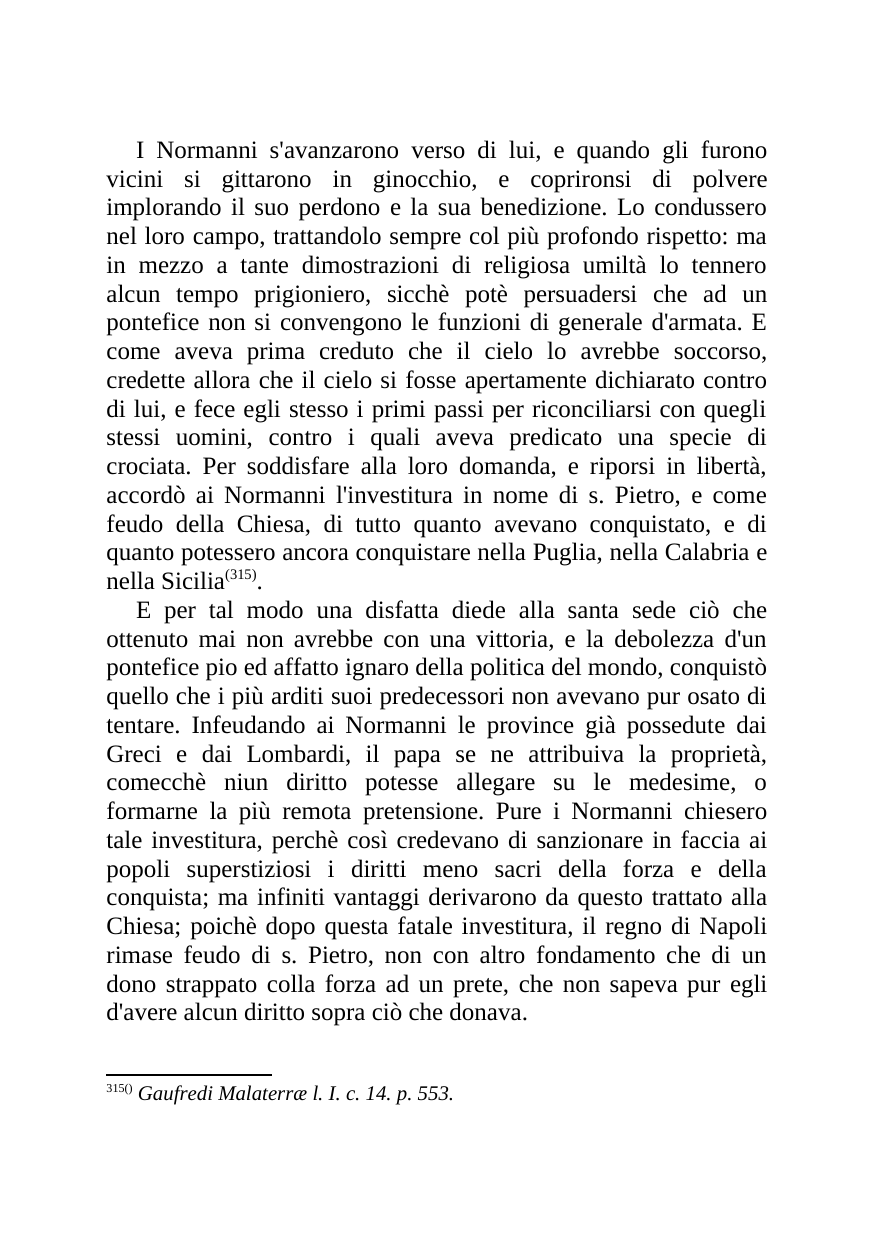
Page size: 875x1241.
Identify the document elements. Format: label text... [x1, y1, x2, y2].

text E per tal modo una disfatta diede alla santa sede ciò che ottenuto mai non avrebbe con una vittoria, e la debolezza d'un pontefice pio ed affatto ignaro della politica del mondo, conquistò quello che i più arditi suoi predecessori non avevano pur osato di tentare. Infeudando ai Normanni le province già possedute dai Greci e dai Lombardi, il papa se ne attribuiva la proprietà, comecchè niun diritto potesse allegare su le medesime, o formarne la più remota pretensione. Pure i Normanni chiesero tale investitura, perchè così credevano di sanzionare in faccia ai popoli superstiziosi i diritti meno sacri della forza e della conquista; ma infiniti vantaggi derivarono da questo trattato alla Chiesa; poichè dopo questa fatale investitura, il regno di Napoli rimase feudo di s. Pietro, non con altro fondamento che di un dono strappato colla forza ad un prete, che non sapeva pur egli d'avere alcun diritto sopra ciò che donava. [106, 595, 768, 1026]
text () Gaufredi Malaterræ l. I. c. 14. p. 553. [106, 1081, 768, 1105]
text I Normanni s'avanzarono verso di lui, e quando gli furono vicini si gittarono in ginocchio, e coprironsi di polvere implorando il suo perdono e la sua benedizione. Lo condussero nel loro campo, trattandolo sempre col più profondo rispetto: ma in mezzo a tante dimostrazioni di religiosa umiltà lo tennero alcun tempo prigioniero, sicchè potè persuadersi che ad un pontefice non si convengono le funzioni di generale d'armata. E come aveva prima creduto che il cielo lo avrebbe soccorso, credette allora che il cielo si fosse apertamente dichiarato contro di lui, e fece egli stesso i primi passi per riconciliarsi con quegli stessi uomini, contro i quali aveva predicato una specie di crociata. Per soddisfare alla loro domanda, e riporsi in libertà, accordò ai Normanni l'investitura in nome di s. Pietro, e come feudo della Chiesa, di tutto quanto avevano conquistato, e di quanto potessero ancora conquistare nella Puglia, nella Calabria e nella Sicilia(). [106, 135, 768, 595]
